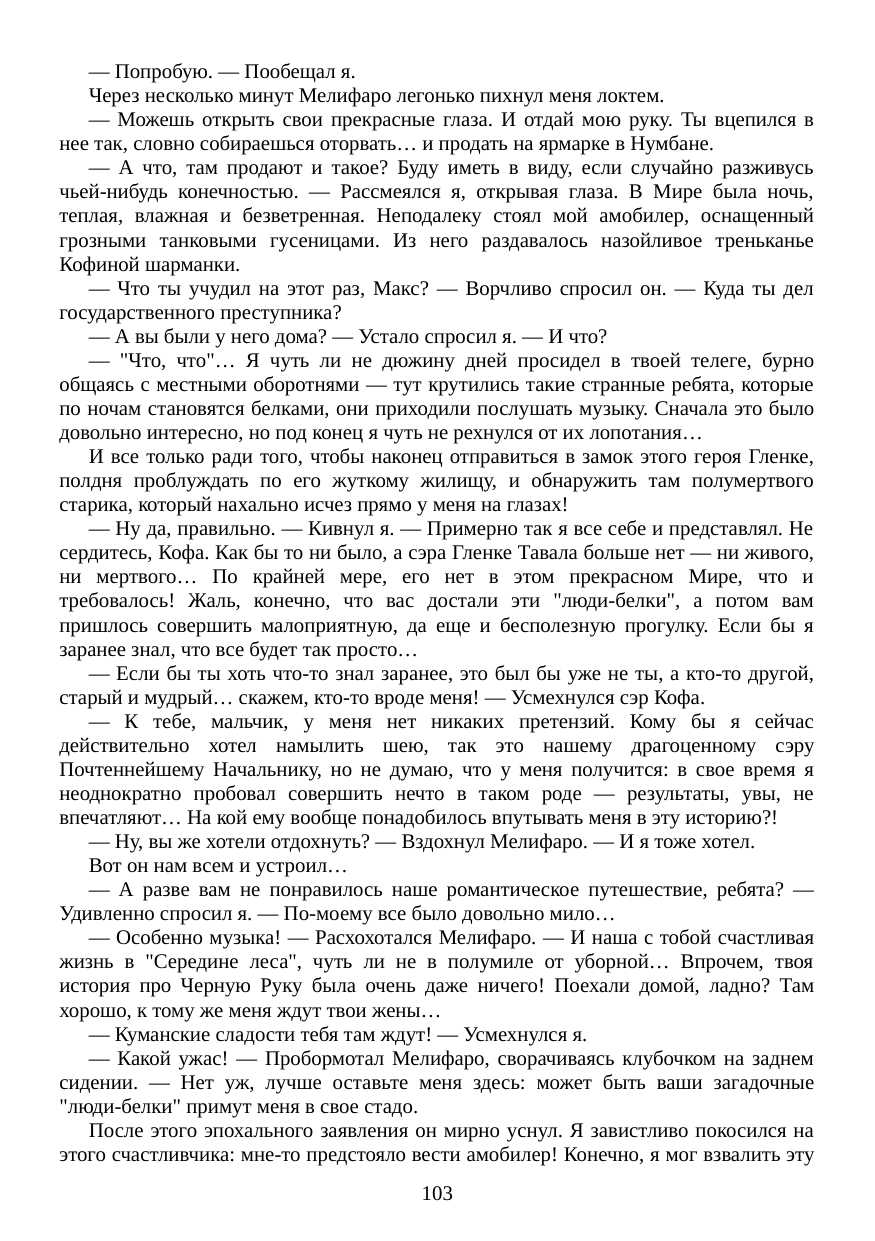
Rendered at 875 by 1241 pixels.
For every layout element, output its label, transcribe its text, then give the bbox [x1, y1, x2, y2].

text — А вы были у него дома? — Устало спросил я. — И что? [59, 324, 815, 348]
text — Куманские сладости тебя там ждут! — Усмехнулся я. [59, 1022, 815, 1046]
text — Какой ужас! — Пробормотал Мелифаро, сворачиваясь клубочком на заднем сидении. — Нет уж, лучше оставьте меня здесь: может быть ваши загадочные "люди-белки" примут меня в свое стадо. [59, 1046, 815, 1118]
text И все только ради того, чтобы наконец отправиться в замок этого героя Гленке, полдня проблуждать по его жуткому жилищу, и обнаружить там полумертвого старика, который нахально исчез прямо у меня на глазах! [59, 444, 815, 516]
text — А разве вам не понравилось наше романтическое путешествие, ребята? — Удивленно спросил я. — По-моему все было довольно мило… [59, 877, 815, 925]
text — Попробую. — Пообещал я. [59, 59, 815, 83]
text — Особенно музыка! — Расхохотался Мелифаро. — И наша с тобой счастливая жизнь в "Середине леса", чуть ли не в полумиле от уборной… Впрочем, твоя история про Черную Руку была очень даже ничего! Поехали домой, ладно? Там хорошо, к тому же меня ждут твои жены… [59, 925, 815, 1022]
text — К тебе, мальчик, у меня нет никаких претензий. Кому бы я сейчас действительно хотел намылить шею, так это нашему драгоценному сэру Почтеннейшему Начальнику, но не думаю, что у меня получится: в свое время я неоднократно пробовал совершить нечто в таком роде — результаты, увы, не впечатляют… На кой ему вообще понадобилось впутывать меня в эту историю?! [59, 709, 815, 829]
text — Ну, вы же хотели отдохнуть? — Вздохнул Мелифаро. — И я тоже хотел. [59, 829, 815, 853]
text После этого эпохального заявления он мирно уснул. Я завистливо покосился на этого счастливчика: мне-то предстояло вести амобилер! Конечно, я мог взвалить эту [59, 1118, 815, 1166]
text — Что ты учудил на этот раз, Макс? — Ворчливо спросил он. — Куда ты дел государственного преступника? [59, 276, 815, 324]
text — Ну да, правильно. — Кивнул я. — Примерно так я все себе и представлял. Не сердитесь, Кофа. Как бы то ни было, а сэра Гленке Тавала больше нет — ни живого, ни мертвого… По крайней мере, его нет в этом прекрасном Мире, что и требовалось! Жаль, конечно, что вас достали эти "люди-белки", а потом вам пришлось совершить малоприятную, да еще и бесполезную прогулку. Если бы я заранее знал, что все будет так просто… [59, 516, 815, 661]
text Вот он нам всем и устроил… [59, 853, 815, 877]
text Через несколько минут Мелифаро легонько пихнул меня локтем. [59, 83, 815, 107]
text — "Что, что"… Я чуть ли не дюжину дней просидел в твоей телеге, бурно общаясь с местными оборотнями — тут крутились такие странные ребята, которые по ночам становятся белками, они приходили послушать музыку. Сначала это было довольно интересно, но под конец я чуть не рехнулся от их лопотания… [59, 348, 815, 444]
text — Если бы ты хоть что-то знал заранее, это был бы уже не ты, а кто-то другой, старый и мудрый… скажем, кто-то вроде меня! — Усмехнулся сэр Кофа. [59, 661, 815, 709]
text — Можешь открыть свои прекрасные глаза. И отдай мою руку. Ты вцепился в нее так, словно собираешься оторвать… и продать на ярмарке в Нумбане. [59, 107, 815, 155]
text — А что, там продают и такое? Буду иметь в виду, если случайно разживусь чьей-нибудь конечностью. — Рассмеялся я, открывая глаза. В Мире была ночь, теплая, влажная и безветренная. Неподалеку стоял мой амобилер, оснащенный грозными танковыми гусеницами. Из него раздавалось назойливое треньканье Кофиной шарманки. [59, 155, 815, 276]
